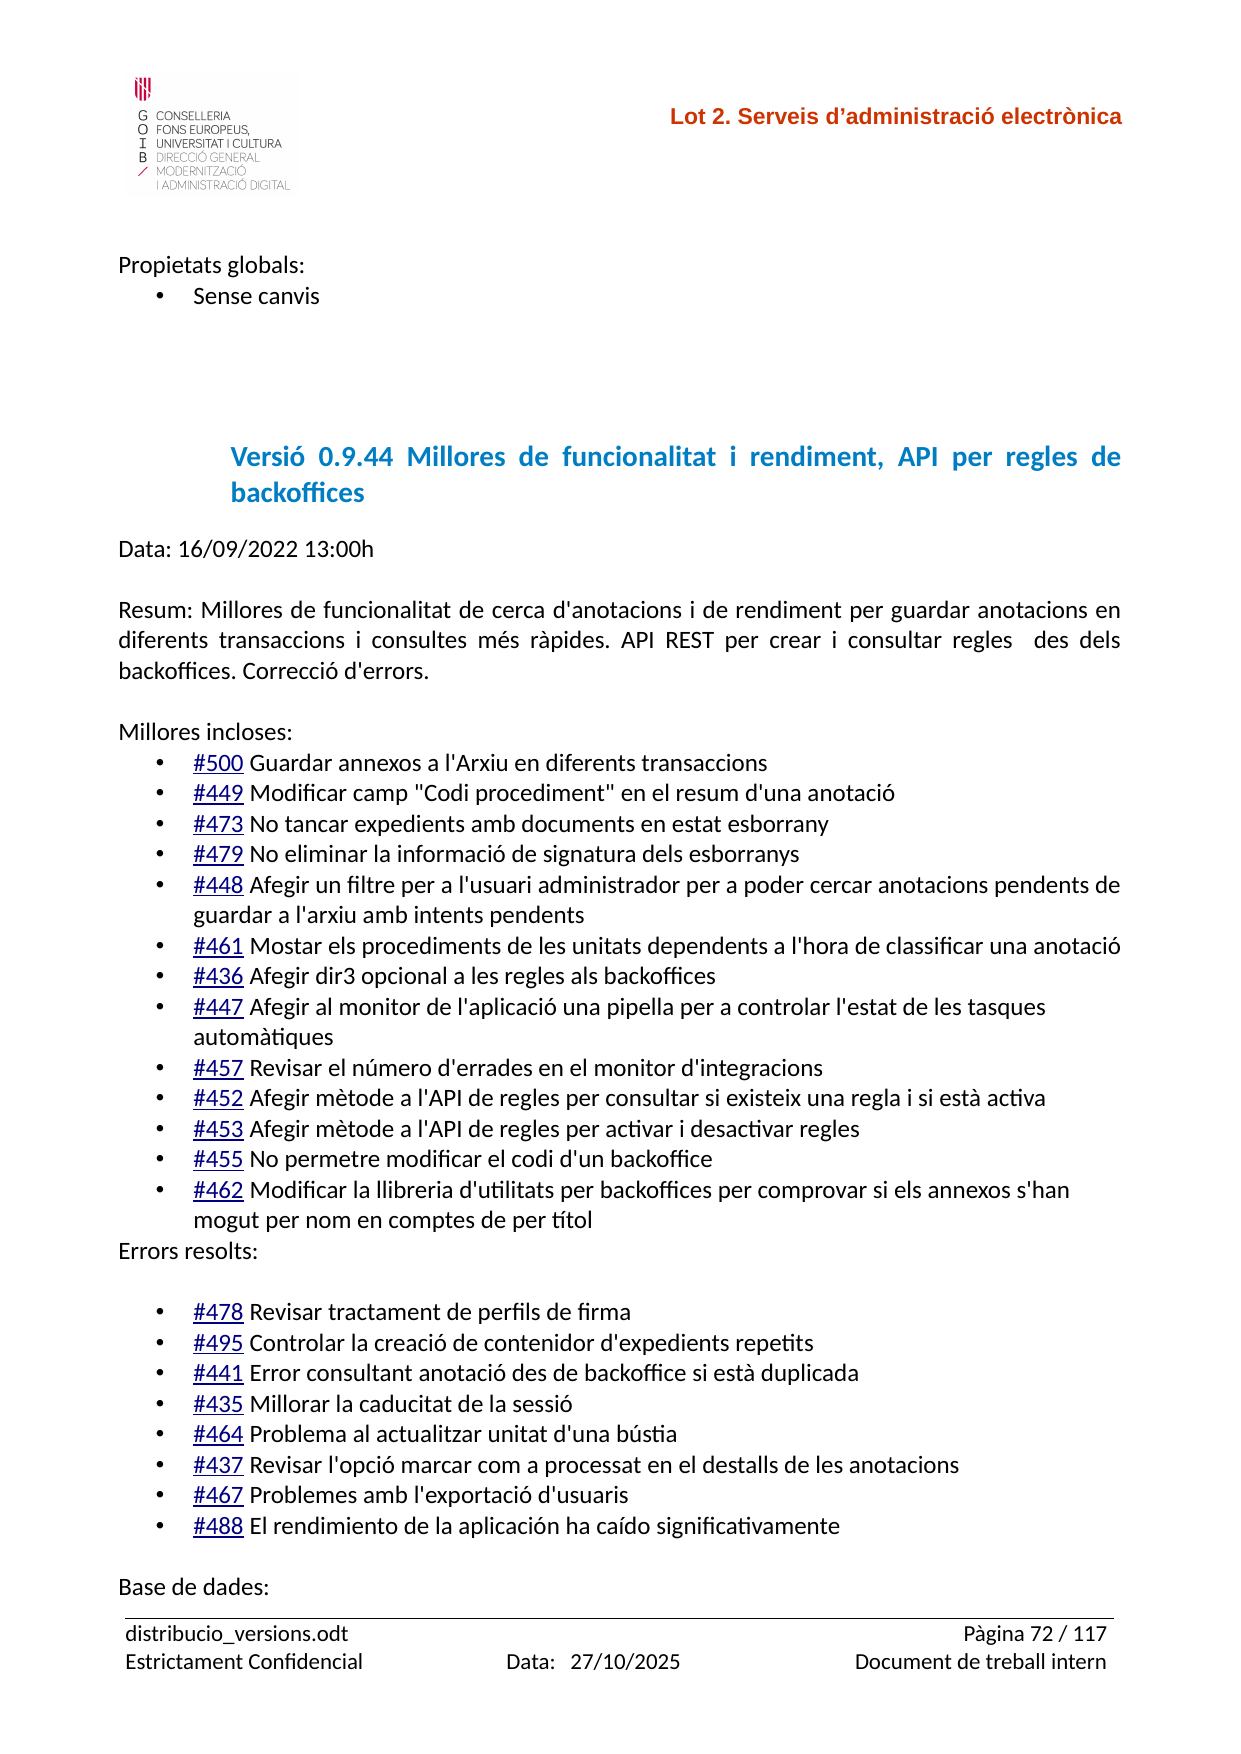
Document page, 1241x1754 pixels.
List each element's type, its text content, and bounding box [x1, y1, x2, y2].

list #500 Guardar annexos a l'Arxiu en diferents transaccions [156, 747, 1122, 777]
list #464 Problema al actualitzar unitat d'una bústia [156, 1418, 1122, 1449]
list #462 Modificar la llibreria d'utilitats per backoffices per comprovar si els annexos s'han mogut per nom en comptes de per títol [156, 1174, 1122, 1235]
list #479 No eliminar la informació de signatura dels esborranys [156, 838, 1122, 869]
list #447 Afegir al monitor de l'aplicació una pipella per a controlar l'estat de les tasques automàtiques [156, 991, 1122, 1052]
text Millores incloses: [118, 716, 1122, 747]
list #478 Revisar tractament de perfils de firma [156, 1296, 1122, 1327]
list #453 Afegir mètode a l'API de regles per activar i desactivar regles [156, 1113, 1122, 1143]
list #461 Mostar els procediments de les unitats dependents a l'hora de classificar una anotació [156, 930, 1122, 960]
text Propietats globals: [118, 250, 1122, 280]
list #467 Problemes amb l'exportació d'usuaris [156, 1479, 1122, 1510]
list #436 Afegir dir3 opcional a les regles als backoffices [156, 960, 1122, 991]
list #441 Error consultant anotació des de backoffice si està duplicada [156, 1357, 1122, 1388]
picture [126, 70, 299, 197]
list #473 No tancar expedients amb documents en estat esborrany [156, 808, 1122, 838]
list #457 Revisar el número d'errades en el monitor d'integracions [156, 1052, 1122, 1082]
list #488 El rendimiento de la aplicación ha caído significativamente [156, 1510, 1122, 1540]
text Errors resolts: [118, 1235, 1122, 1266]
list #437 Revisar l'opció marcar com a processat en el destalls de les anotacions [156, 1449, 1122, 1479]
list Sense canvis [156, 280, 1122, 311]
list #435 Millorar la caducitat de la sessió [156, 1388, 1122, 1418]
text Data: 16/09/2022 13:00h [118, 533, 1122, 564]
list #448 Afegir un filtre per a l'usuari administrador per a poder cercar anotacions pendents de guardar a l'arxiu amb intents pendents [156, 869, 1122, 930]
list #455 No permetre modificar el codi d'un backoffice [156, 1143, 1122, 1174]
list #449 Modificar camp "Codi procediment" en el resum d'una anotació [156, 777, 1122, 808]
list #495 Controlar la creació de contenidor d'expedients repetits [156, 1327, 1122, 1357]
subtitle Versió 0.9.44 Millores de funcionalitat i rendiment, API per regles de backoffices [153, 438, 1122, 509]
list #452 Afegir mètode a l'API de regles per consultar si existeix una regla i si està activa [156, 1082, 1122, 1113]
text Resum: Millores de funcionalitat de cerca d'anotacions i de rendiment per guardar anotacions en diferents transaccions i consultes més ràpides. API REST per crear i consultar regles des dels backoffices. Correcció d'errors. [118, 594, 1122, 686]
text Base de dades: [118, 1571, 1122, 1601]
